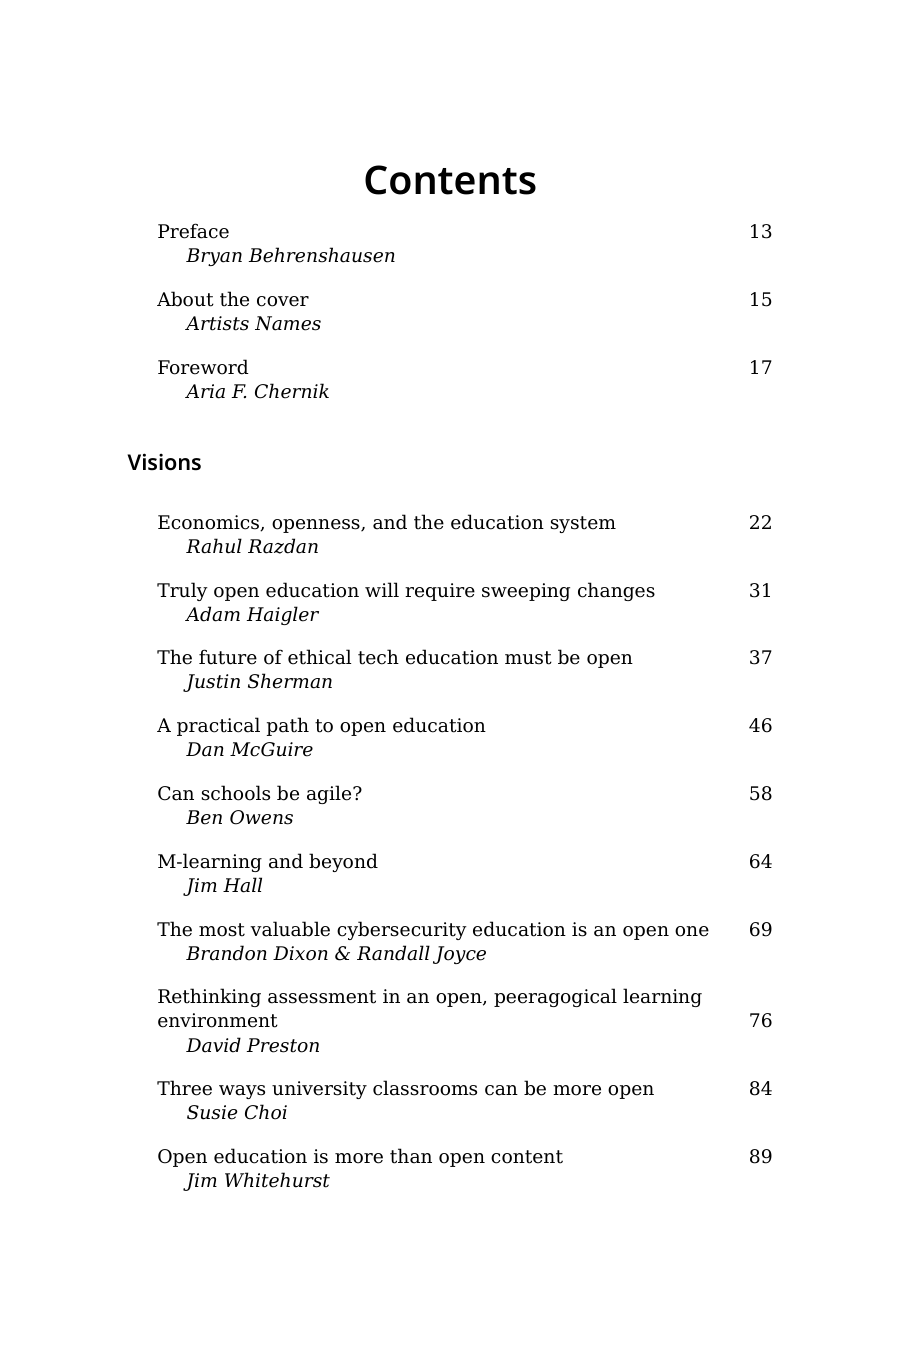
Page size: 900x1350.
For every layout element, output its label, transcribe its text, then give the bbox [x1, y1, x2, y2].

text Jim Hall [186, 875, 772, 919]
text Aria F. Chernik [186, 381, 772, 425]
text Adam Haigler [186, 604, 772, 647]
text Bryan Behrenshausen [186, 245, 772, 289]
text About the cover 15 [157, 289, 772, 311]
text Three ways university classrooms can be more open 84 [157, 1078, 772, 1100]
text The most valuable cybersecurity education is an open one 69 [157, 919, 772, 941]
text Economics, openness, and the education system 22 [157, 512, 772, 534]
text Truly open education will require sweeping changes 31 [157, 579, 772, 601]
text M-learning and beyond 64 [157, 851, 772, 873]
text Susie Choi [186, 1102, 772, 1146]
text The future of ethical tech education must be open 37 [157, 647, 772, 669]
text Visions [127, 447, 772, 509]
text Rethinking assessment in an open, peeragogical learning environment 76 [157, 986, 772, 1032]
text Artists Names [186, 313, 772, 357]
text Rahul Razdan [186, 536, 772, 579]
subtitle Contents [127, 152, 772, 206]
text A practical path to open education 46 [157, 715, 772, 737]
text Dan McGuire [186, 739, 772, 783]
text Jim Whitehurst [186, 1170, 772, 1214]
text Open education is more than open content 89 [157, 1146, 772, 1168]
text Preface 13 [157, 221, 772, 243]
text Ben Owens [186, 807, 772, 851]
text Brandon Dixon & Randall Joyce [186, 943, 772, 986]
text Can schools be agile? 58 [157, 783, 772, 805]
text David Preston [186, 1034, 772, 1078]
text Justin Sherman [186, 671, 772, 715]
text Foreword 17 [157, 357, 772, 379]
